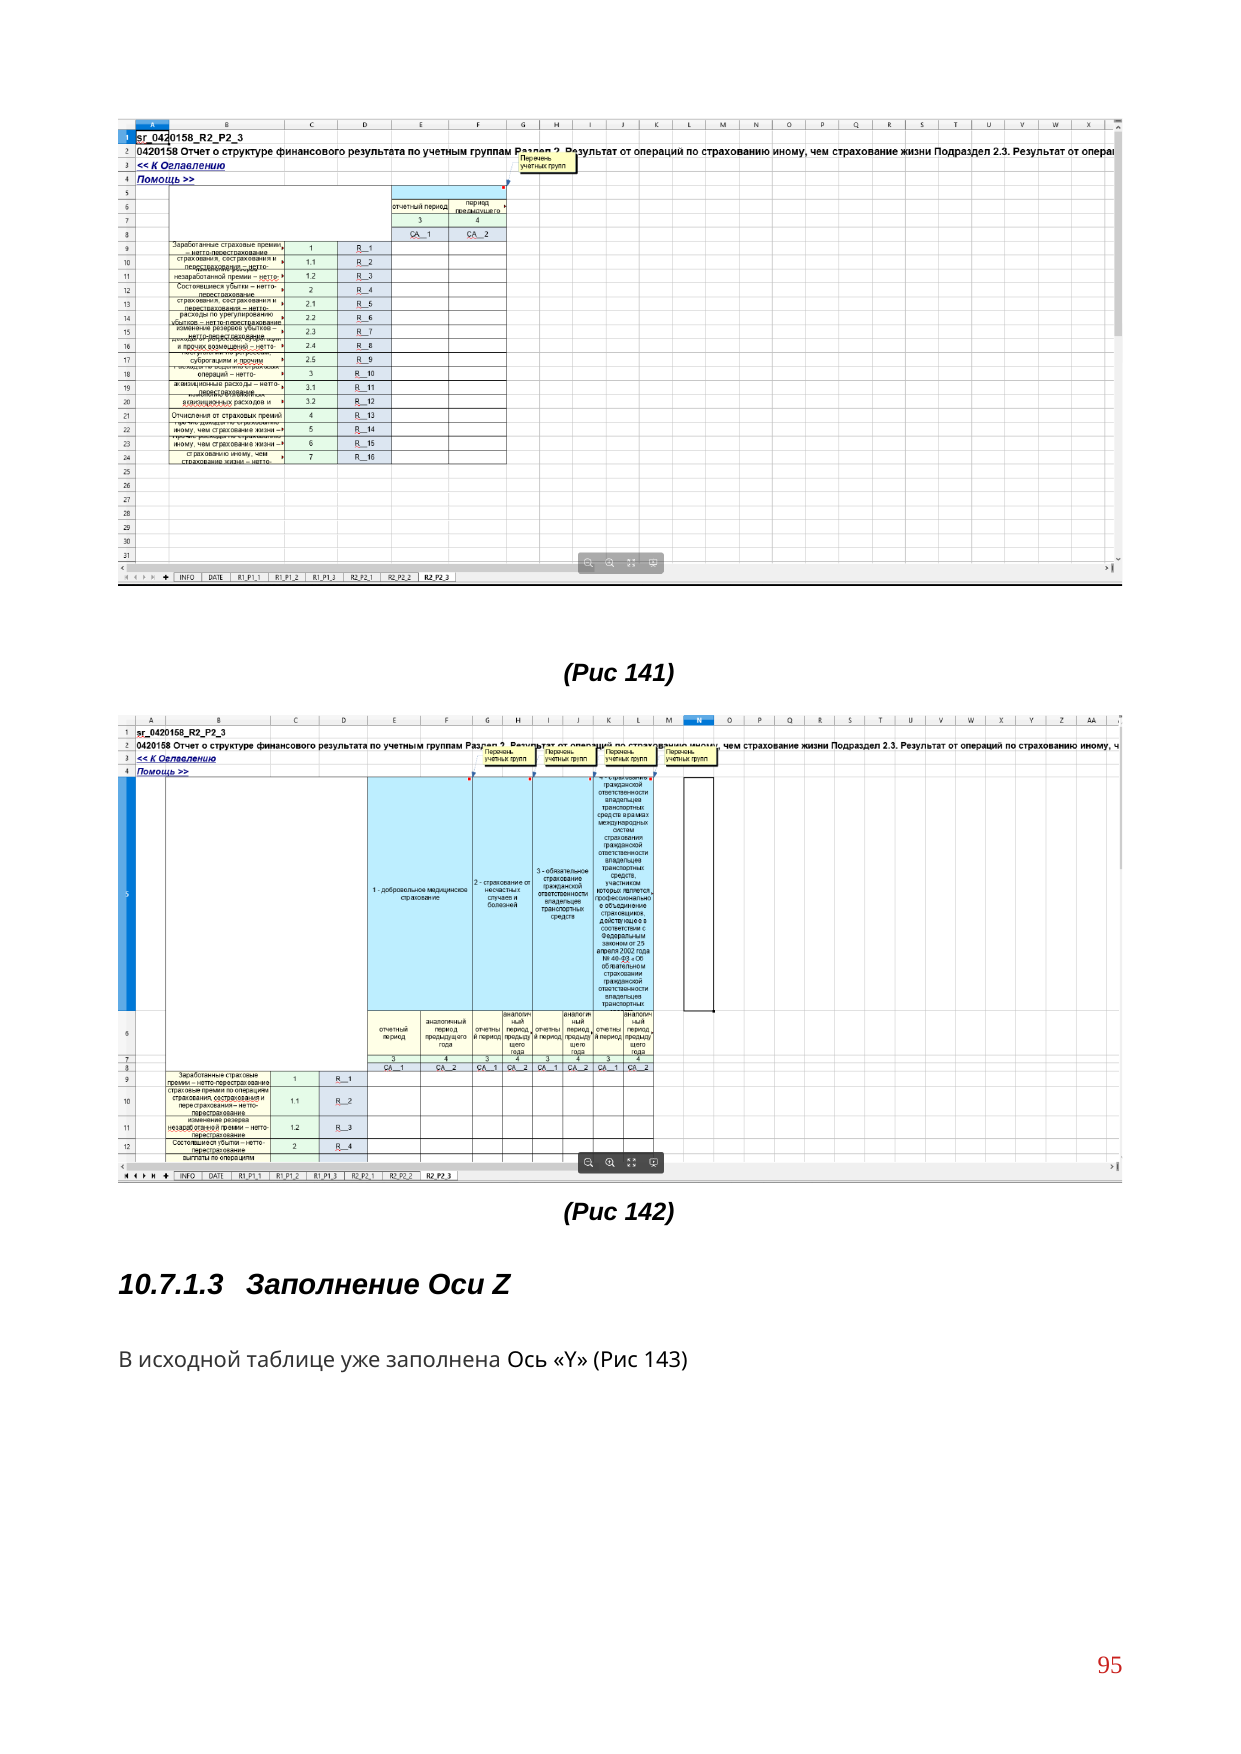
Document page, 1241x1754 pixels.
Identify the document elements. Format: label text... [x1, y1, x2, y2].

text (Рис 142) [118, 1183, 1122, 1226]
text В исходной таблице уже заполнена Ось «Y» (Рис 143) [118, 1301, 1122, 1374]
subtitle Заполнение Оси Z [118, 1267, 1122, 1301]
text (Рис 141) [118, 658, 1122, 687]
